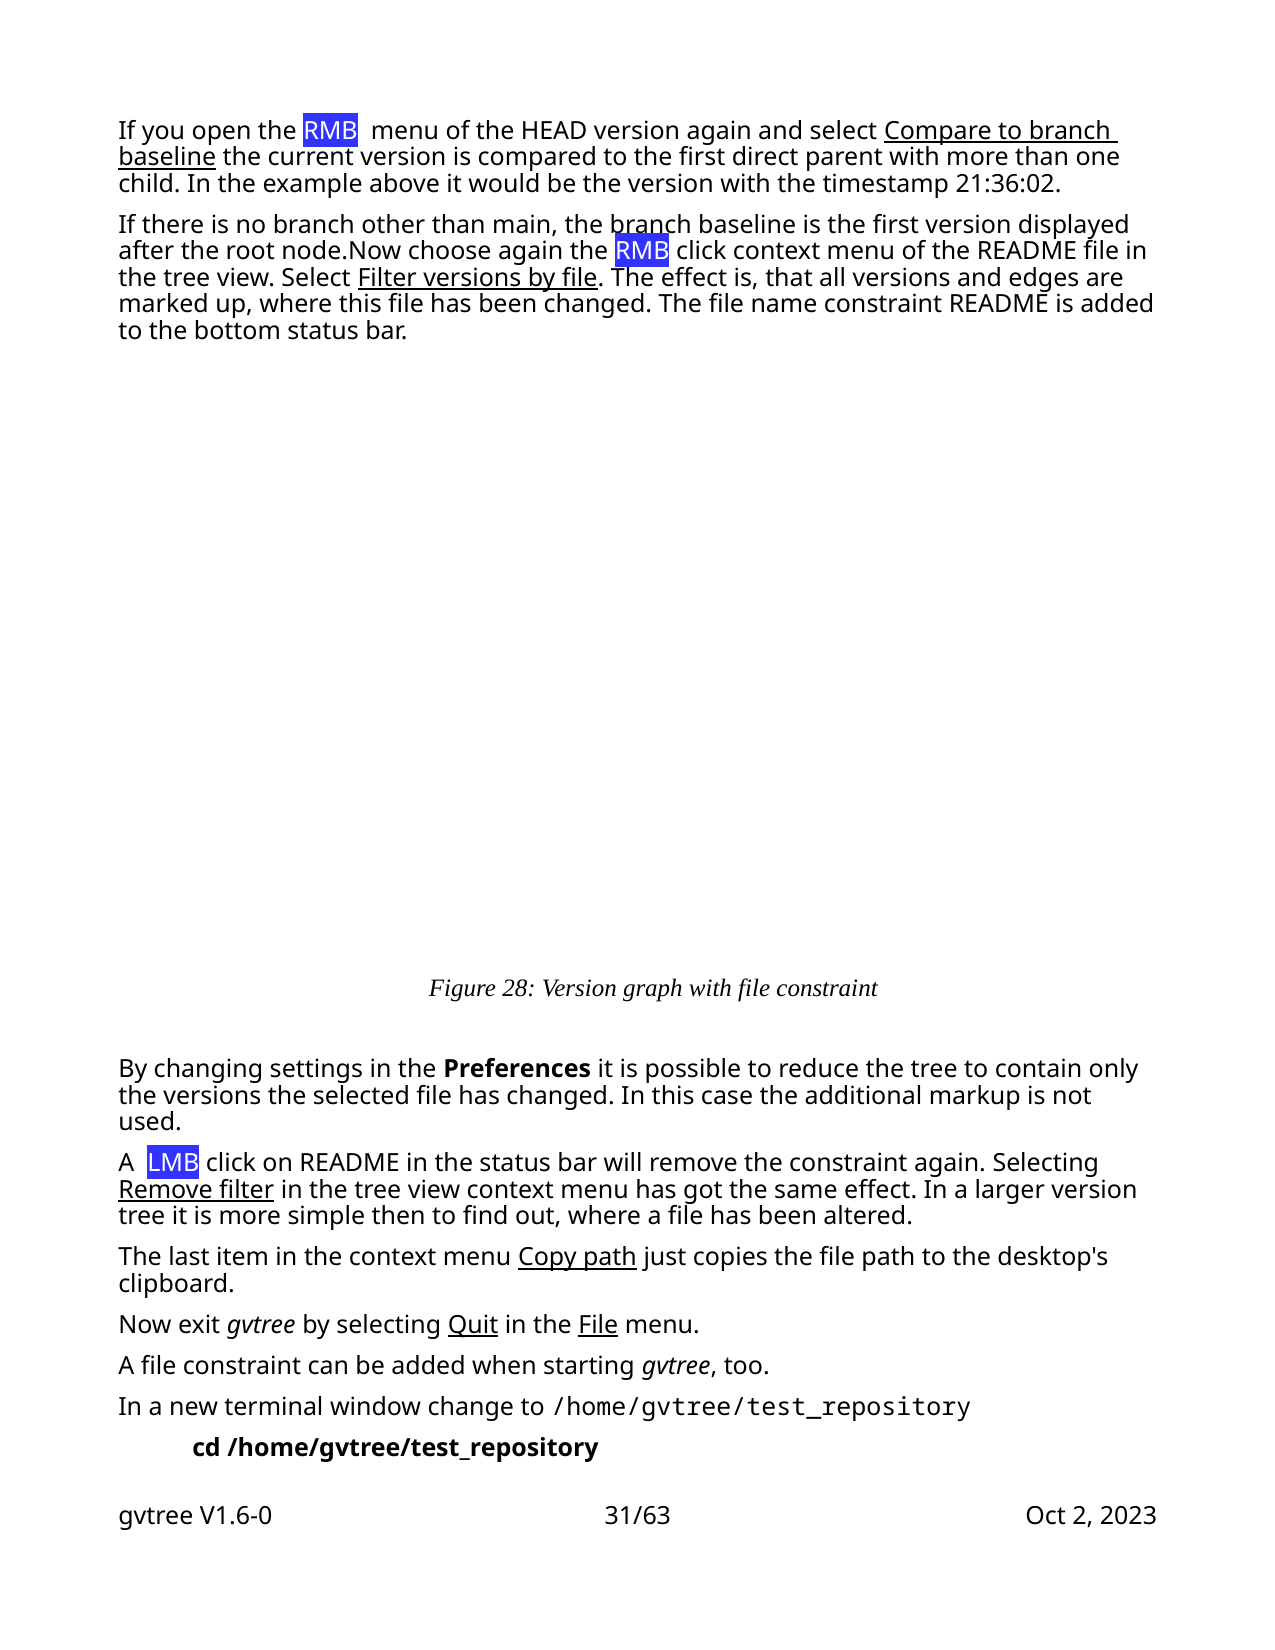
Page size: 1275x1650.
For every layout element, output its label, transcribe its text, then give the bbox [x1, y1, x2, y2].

text If there is no branch other than main, the branch baseline is the first version displayed after the root node.Now choose again the RMB click context menu of the README file in the tree view. Select Filter versions by file. The effect is, that all versions and edges are marked up, where this file has been changed. The file name constraint README is added to the bottom status bar. [118, 212, 1157, 344]
text The last item in the context menu Copy path just copies the file path to the desktop's clipboard. [118, 1244, 1157, 1297]
text Figure 28: Version graph with file constraint [257, 389, 1052, 1001]
text A LMB click on README in the status bar will remove the constraint again. Selecting Remove filter in the tree view context menu has got the same effect. In a larger version tree it is more simple then to find out, where a file has been altered. [118, 1151, 1157, 1230]
text If you open the RMB menu of the HEAD version again and select Compare to branch baseline the current version is compared to the first direct parent with more than one child. In the example above it would be the version with the timestamp 21:36:02. [118, 118, 1157, 197]
text By changing settings in the Preferences it is possible to reduce the tree to contain only the versions the selected file has changed. In this case the additional markup is not used. [118, 1057, 1157, 1136]
text cd /home/gvtree/test_repository [118, 1435, 1157, 1462]
text A file constraint can be added when starting gvtree, too. [118, 1353, 1157, 1379]
text Now exit gvtree by selecting Quit in the File menu. [118, 1312, 1157, 1338]
text In a new terminal window change to /home/gvtree/test_repository [118, 1394, 1157, 1421]
